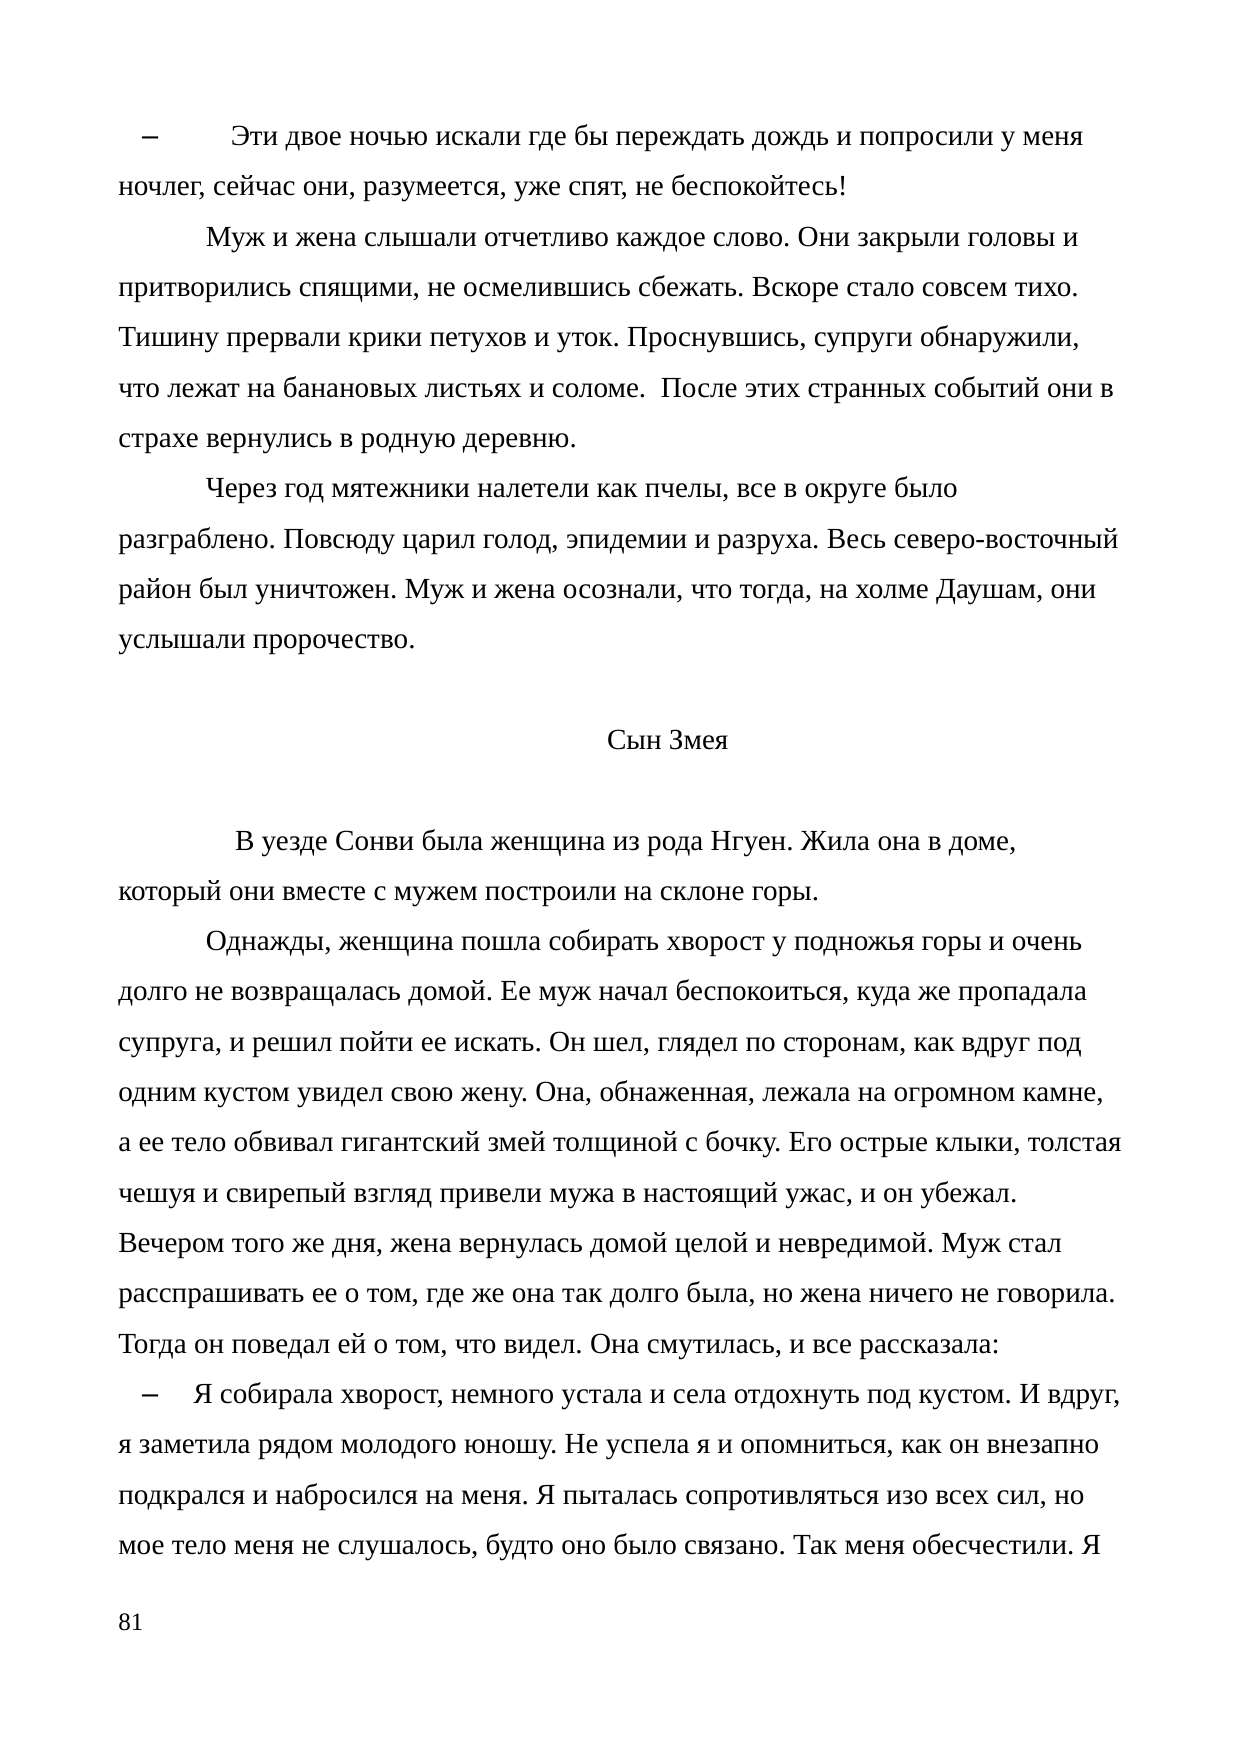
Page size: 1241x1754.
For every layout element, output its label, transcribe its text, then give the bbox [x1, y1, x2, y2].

text Через год мятежники налетели как пчелы, все в округе было разграблено. Повсюду царил голод, эпидемии и разруха. Весь северо-восточный район был уничтожен. Муж и жена осознали, что тогда, на холме Даушам, они услышали пророчество. [118, 470, 1122, 655]
text В уезде Сонви была женщина из рода Нгуен. Жила она в доме, который они вместе с мужем построили на склоне горы. [118, 823, 1122, 906]
list Эти двое ночью искали где бы переждать дождь и попросили у меня ночлег, сейчас они, разумеется, уже спят, не беспокойтесь! [118, 118, 1122, 202]
text Муж и жена слышали отчетливо каждое слово. Они закрыли головы и притворились спящими, не осмелившись сбежать. Вскоре стало совсем тихо. Тишину прервали крики петухов и уток. Проснувшись, супруги обнаружили, что лежат на банановых листьях и соломе. После этих странных событий они в страхе вернулись в родную деревню. [118, 219, 1122, 454]
list Я собирала хворост, немного устала и села отдохнуть под кустом. И вдруг, я заметила рядом молодого юношу. Не успела я и опомниться, как он внезапно подкрался и набросился на меня. Я пыталась сопротивляться изо всех сил, но мое тело меня не слушалось, будто оно было связано. Так меня обесчестили. Я [118, 1376, 1122, 1561]
text Сын Змея [118, 722, 1122, 756]
text Однажды, женщина пошла собирать хворост у подножья горы и очень долго не возвращалась домой. Ее муж начал беспокоиться, куда же пропадала супруга, и решил пойти ее искать. Он шел, глядел по сторонам, как вдруг под одним кустом увидел свою жену. Она, обнаженная, лежала на огромном камне, а ее тело обвивал гигантский змей толщиной с бочку. Его острые клыки, толстая чешуя и свирепый взгляд привели мужа в настоящий ужас, и он убежал. Вечером того же дня, жена вернулась домой целой и невредимой. Муж стал расспрашивать ее о том, где же она так долго была, но жена ничего не говорила. Тогда он поведал ей о том, что видел. Она смутилась, и все рассказала: [118, 923, 1122, 1359]
